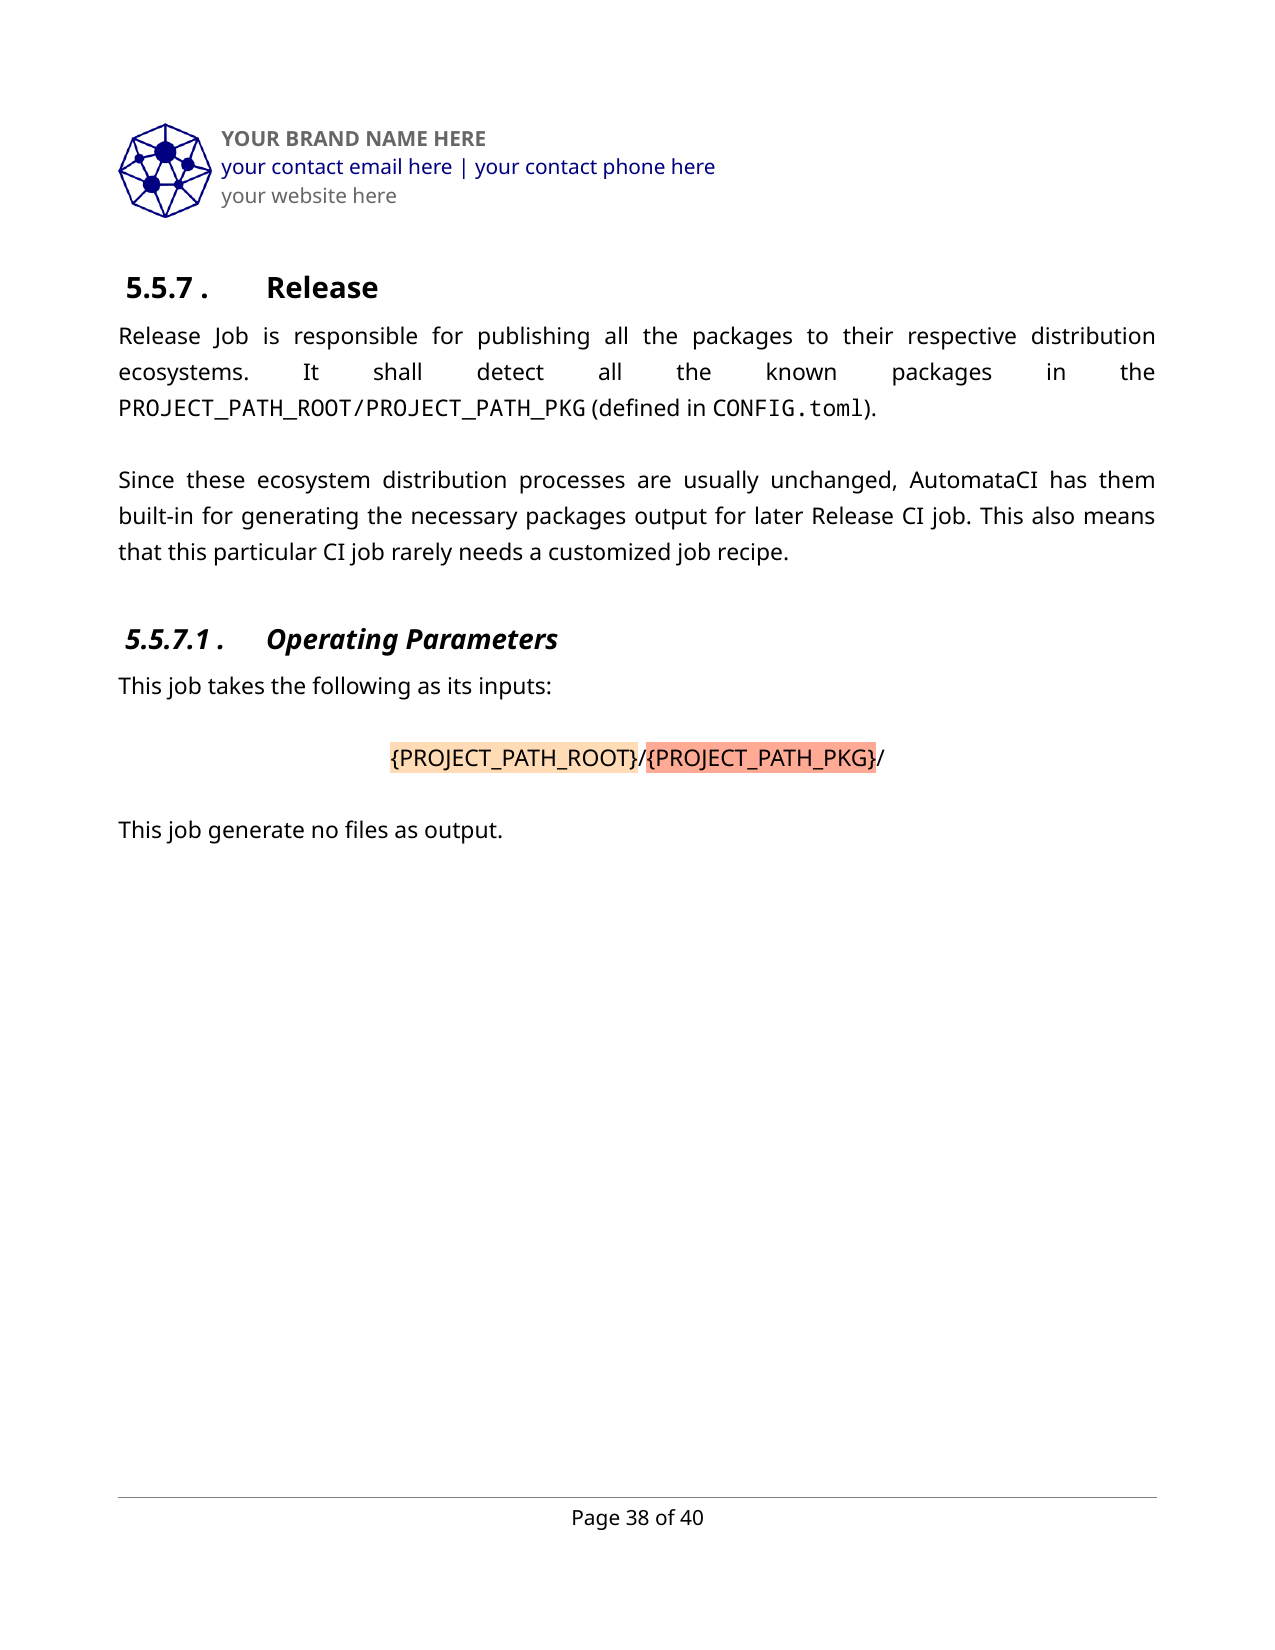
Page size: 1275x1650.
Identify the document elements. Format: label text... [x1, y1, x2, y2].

picture [118, 123, 212, 218]
text Release Job is responsible for publishing all the packages to their respective distribution ecosystems. It shall detect all the known packages in the PROJECT_PATH_ROOT/PROJECT_PATH_PKG (defined in CONFIG.toml). [118, 320, 1157, 423]
text This job takes the following as its inputs: [118, 670, 1157, 701]
text This job generate no files as output. [118, 814, 1157, 845]
subtitle Release [118, 267, 1157, 307]
subtitle Operating Parameters [118, 620, 1157, 658]
text Since these ecosystem distribution processes are usually unchanged, AutomataCI has them built-in for generating the necessary packages output for later Release CI job. This also means that this particular CI job rarely needs a customized job recipe. [118, 464, 1157, 567]
text {PROJECT_PATH_ROOT}/{PROJECT_PATH_PKG}/ [118, 742, 1157, 773]
